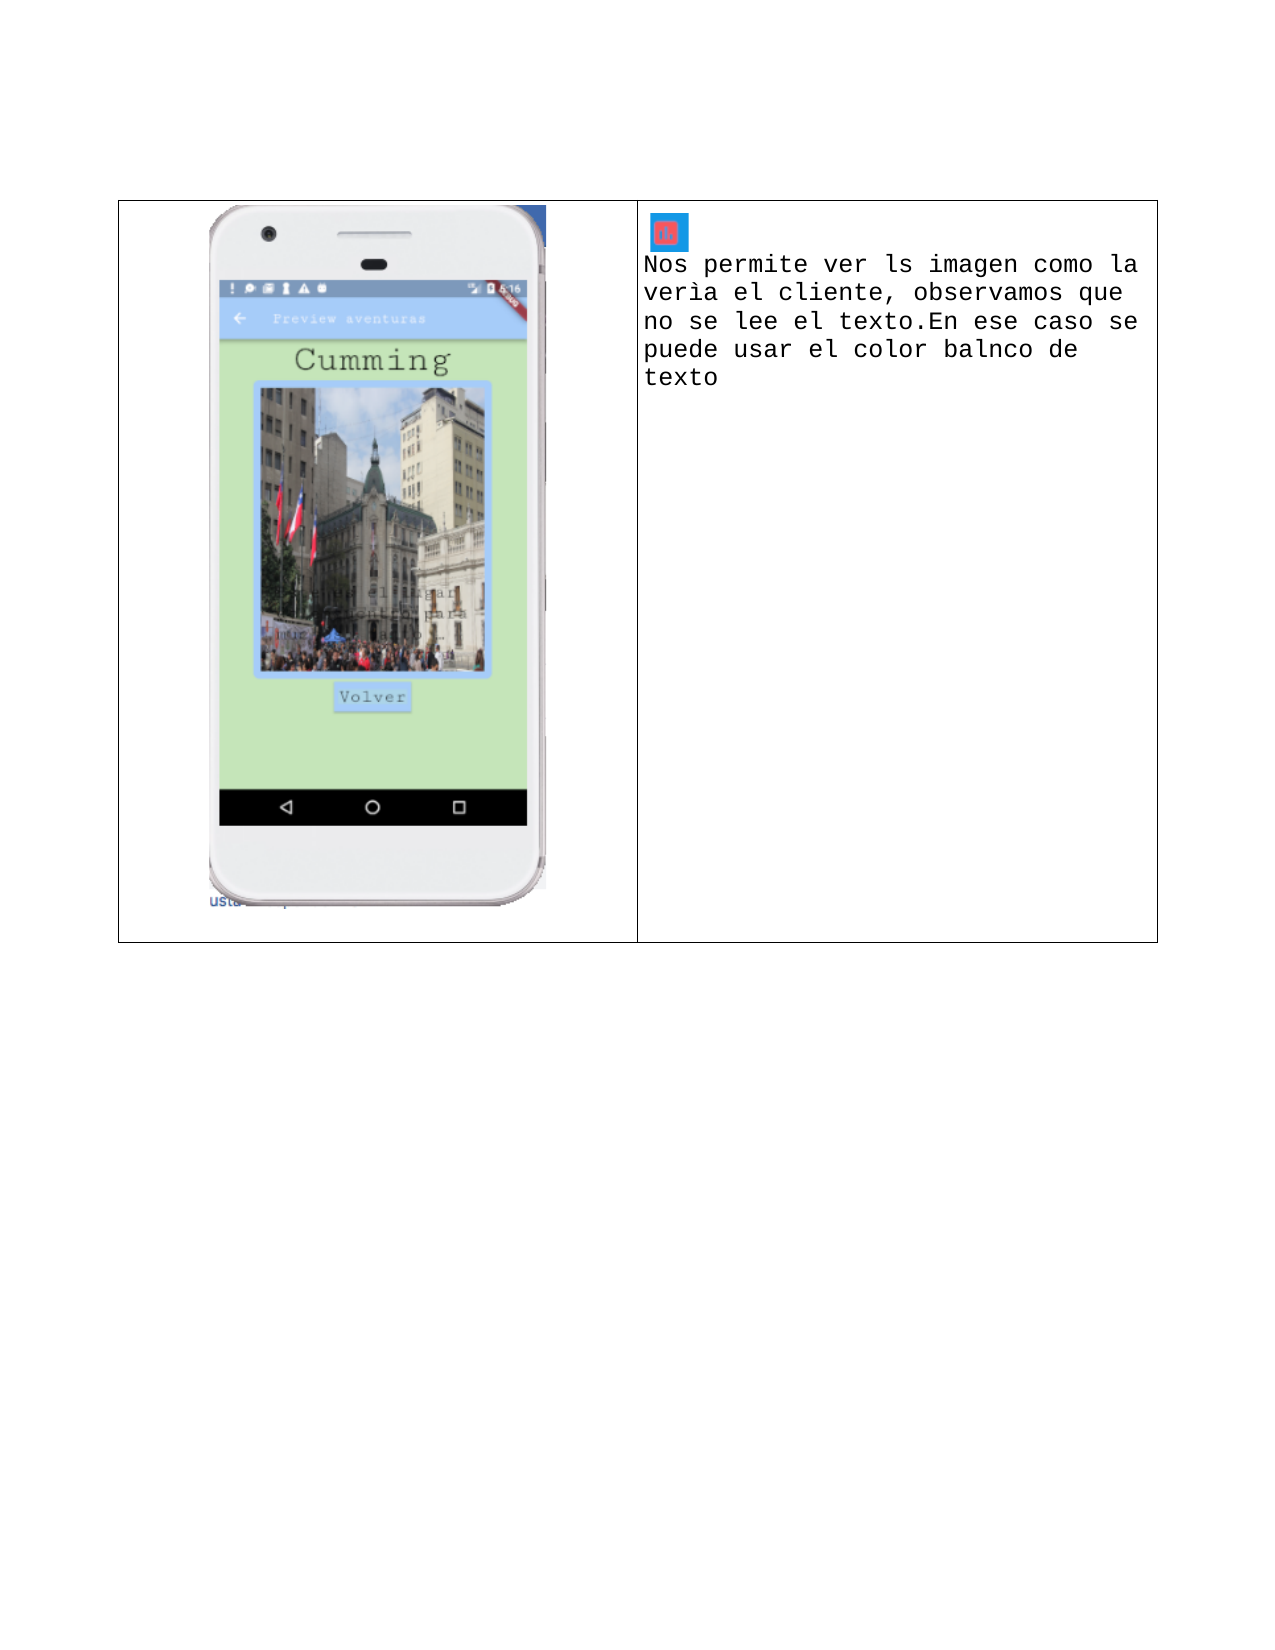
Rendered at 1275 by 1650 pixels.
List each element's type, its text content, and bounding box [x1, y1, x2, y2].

table_header [119, 201, 637, 942]
picture [209, 205, 547, 909]
table_header [638, 201, 1157, 213]
table_header Nos permite ver ls imagen como la verìa el cliente, observamos que no se lee el texto.En ese caso se puede usar el color balnco de texto [638, 214, 1157, 942]
picture [650, 213, 689, 252]
